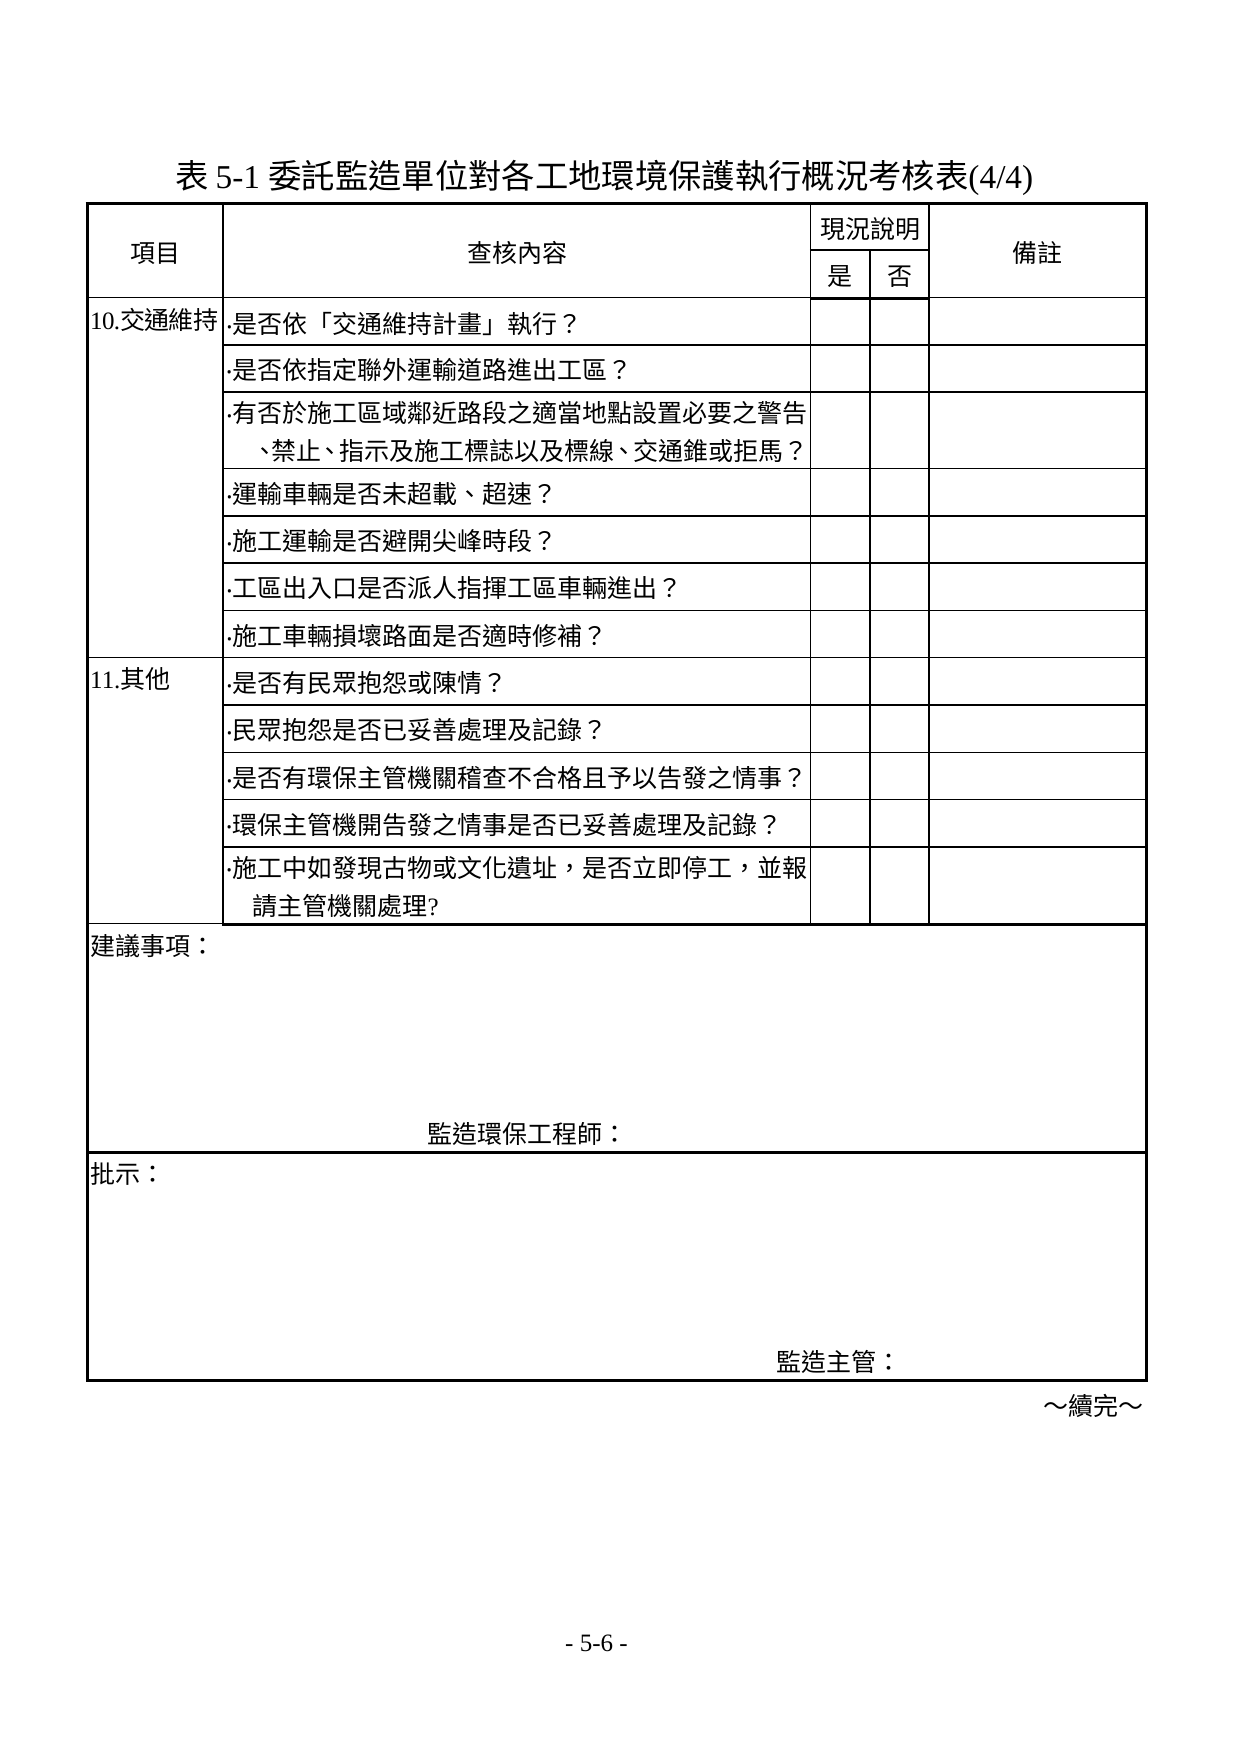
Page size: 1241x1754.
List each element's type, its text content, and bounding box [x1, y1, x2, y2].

table_cell [930, 298, 1145, 344]
table_cell [930, 517, 1145, 562]
table_cell [871, 848, 928, 923]
table_cell [871, 300, 928, 344]
table_cell [87, 1382, 223, 1426]
table_cell ‧是否依「交通維持計畫」執行？ [224, 298, 810, 344]
table_cell [871, 469, 928, 515]
table_cell 10.交通維持 [89, 298, 222, 657]
table_cell ‧施工車輛損壞路面是否適時修補？ [224, 611, 810, 657]
table_cell [811, 658, 869, 704]
table_cell [811, 346, 869, 391]
table_cell [811, 1382, 870, 1426]
table_cell [930, 753, 1145, 799]
table_cell [930, 611, 1145, 657]
table_header 項目 [89, 205, 222, 297]
table_cell ‧環保主管機開告發之情事是否已妥善處理及記錄？ [224, 800, 810, 846]
table_cell [930, 848, 1145, 923]
table_cell [930, 706, 1145, 751]
table_header 現況說明 [811, 205, 928, 249]
table_cell [930, 658, 1145, 704]
table_cell 批示： 監造主管： [89, 1154, 1145, 1379]
table_cell [811, 753, 869, 799]
table_cell [811, 517, 869, 562]
table_cell [871, 800, 928, 846]
table_cell ‧施工中如發現古物或文化遺址，是否立即停工，並報請主管機關處理? [224, 848, 810, 923]
table_cell [223, 1382, 811, 1426]
table_cell [871, 393, 928, 468]
table_cell [930, 800, 1145, 846]
table_cell [930, 564, 1145, 609]
table_cell ‧施工運輸是否避開尖峰時段？ [224, 517, 810, 562]
table_cell [930, 346, 1145, 391]
table_cell 否 [871, 251, 928, 297]
table_cell ‧是否依指定聯外運輸道路進出工區？ [224, 346, 810, 391]
text 表5-1 委託監造單位對各工地環境保護執行概況考核表(4/4) [86, 150, 1122, 198]
table_cell ‧是否有民眾抱怨或陳情？ [224, 658, 810, 704]
table_cell [811, 848, 869, 923]
table_cell [811, 706, 869, 751]
table_cell ‧運輸車輛是否未超載、超速？ [224, 469, 810, 515]
table_cell [871, 706, 928, 751]
table_cell [871, 564, 928, 609]
table_cell [871, 517, 928, 562]
table_cell [871, 346, 928, 391]
table_cell 建議事項： 監造環保工程師： [89, 924, 1145, 1151]
table_cell ‧是否有環保主管機關稽查不合格且予以告發之情事？ [224, 753, 810, 799]
table_cell ‧工區出入口是否派人指揮工區車輛進出？ [224, 564, 810, 609]
table_cell [930, 469, 1145, 515]
table_cell [811, 393, 869, 468]
table_cell [811, 611, 869, 657]
table_cell [870, 1382, 929, 1426]
table_cell [871, 611, 928, 657]
table_cell [811, 564, 869, 609]
table_header 查核內容 [224, 205, 810, 297]
table_cell [871, 753, 928, 799]
table_cell 11.其他 [89, 658, 222, 923]
table_cell 是 [811, 251, 869, 297]
table_header 備註 [930, 205, 1145, 297]
table_cell ‧民眾抱怨是否已妥善處理及記錄？ [224, 706, 810, 751]
table_cell [871, 658, 928, 704]
table_cell [811, 300, 869, 344]
table_cell [811, 469, 869, 515]
table_cell ‧有否於施工區域鄰近路段之適當地點設置必要之警告、禁止、指示及施工標誌以及標線、交通錐或拒馬？ [224, 393, 810, 468]
table_cell ～續完～ [929, 1382, 1146, 1426]
table_cell [930, 393, 1145, 468]
table_cell [811, 800, 869, 846]
